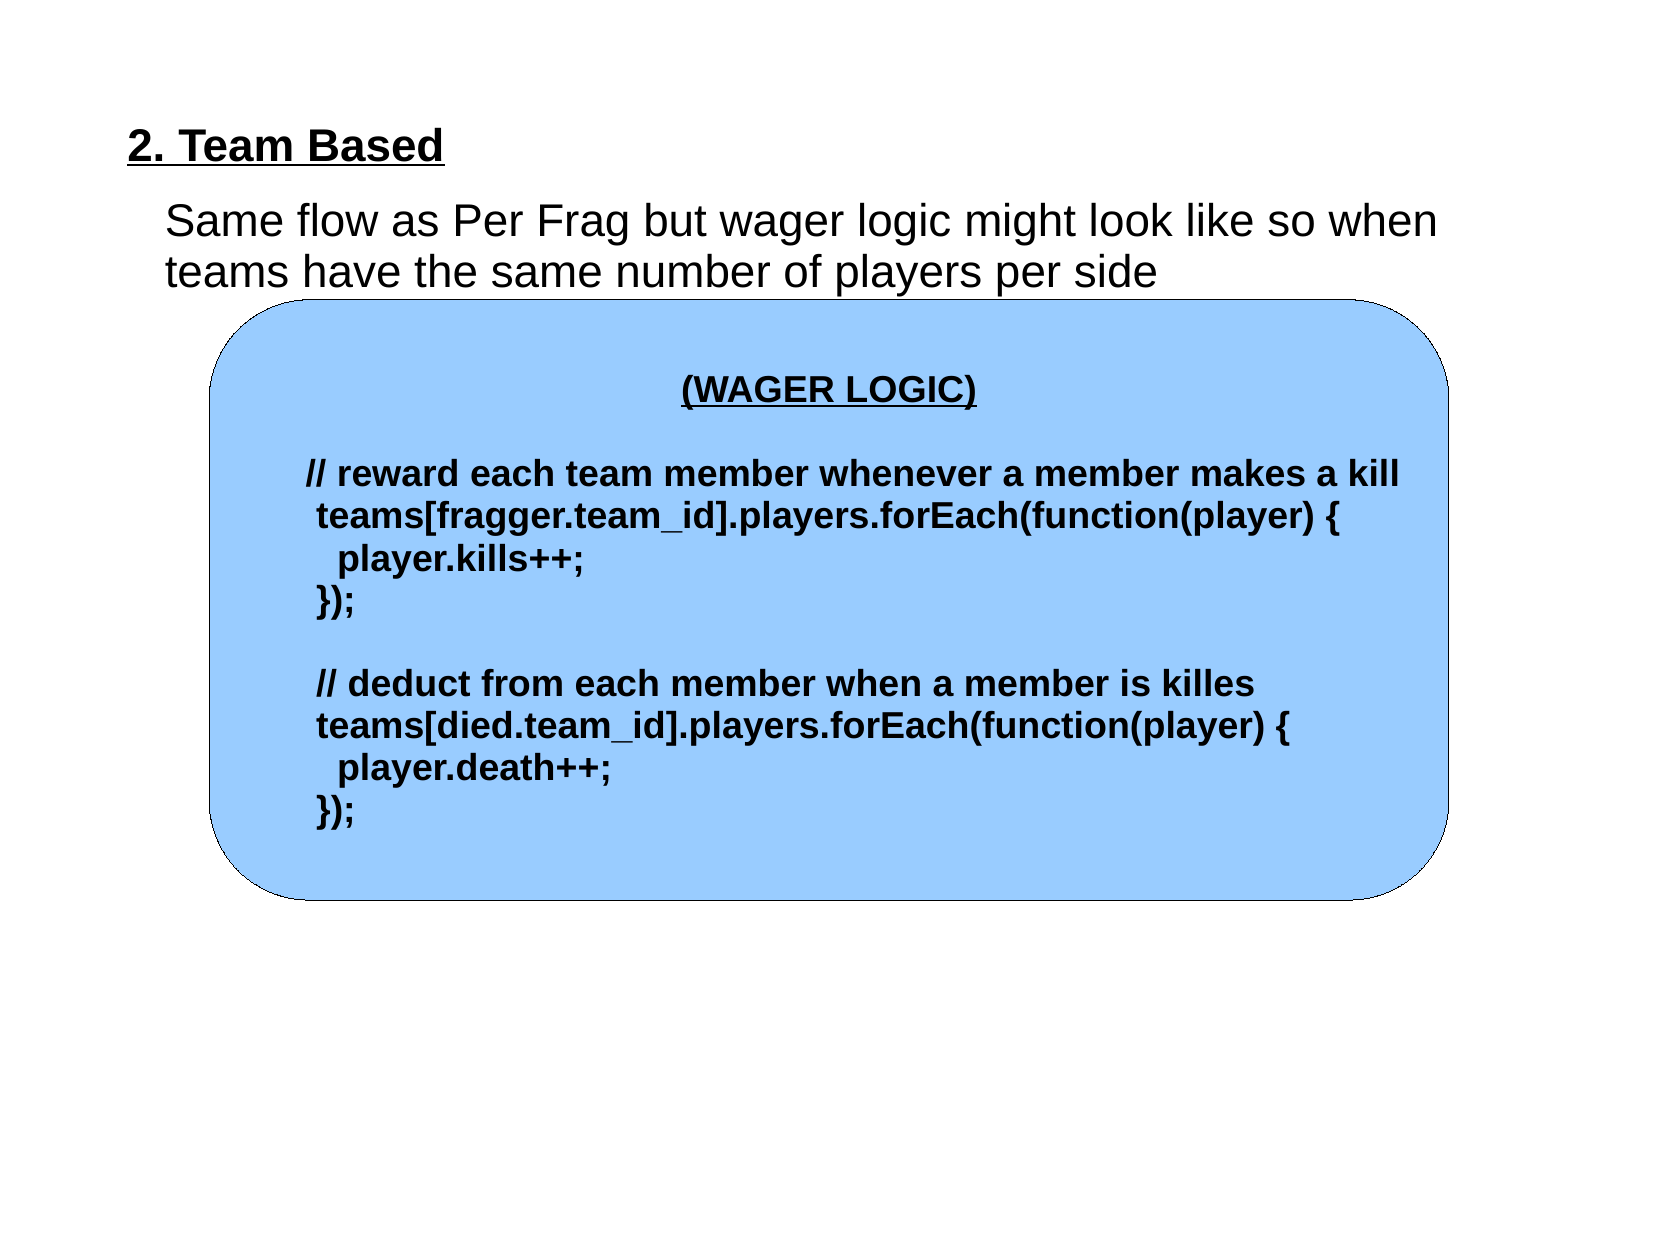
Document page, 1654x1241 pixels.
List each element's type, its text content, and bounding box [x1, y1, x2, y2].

text_box Same flow as Per Frag but wager logic might look like so when teams have the same number of players per side [150, 187, 1463, 305]
text_box (WAGER LOGIC) // reward each team member whenever a member makes a kill teams[fragger.team_id].players.forEach(function(player) { player.kills++; }); // deduct from each member when a member is killes teams[died.team_id].players.forEach(function(player) { player.death++; }); [209, 305, 1449, 901]
text_box 2. Team Based [112, 112, 460, 179]
